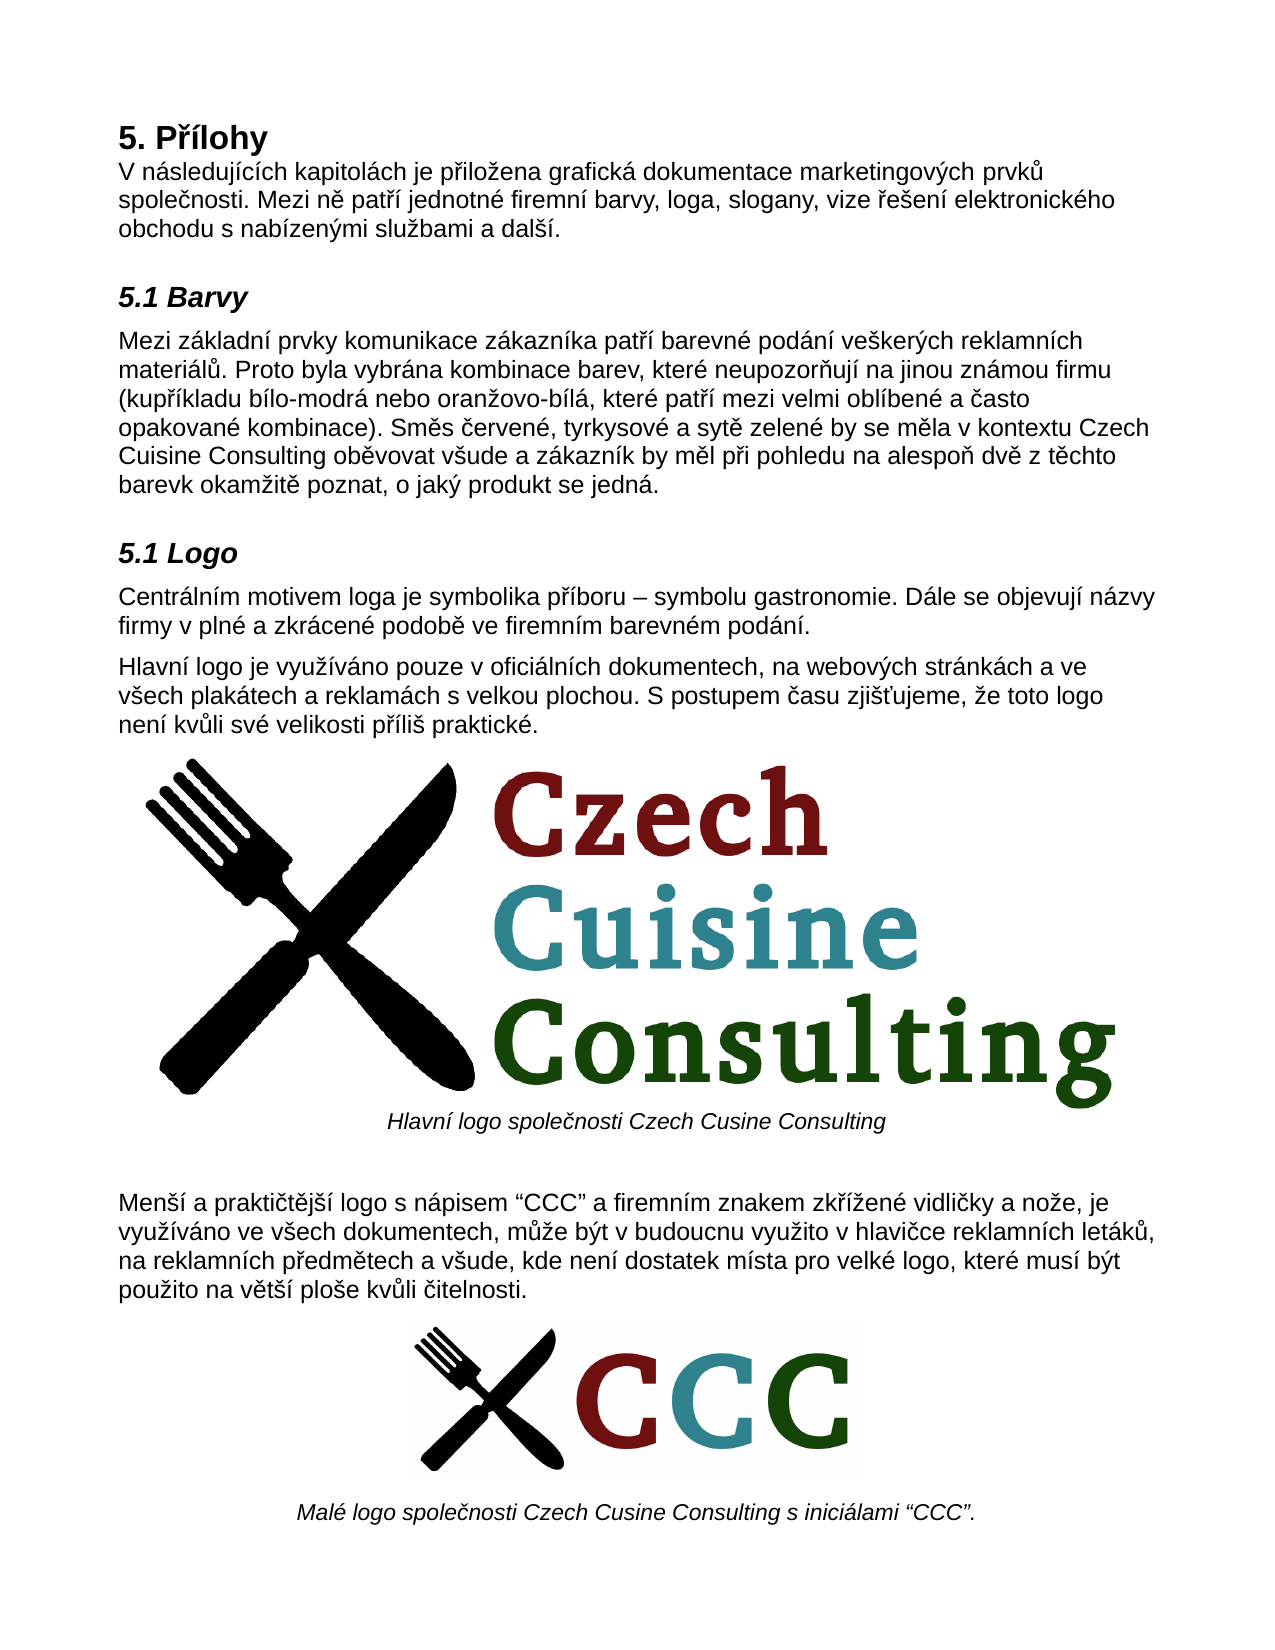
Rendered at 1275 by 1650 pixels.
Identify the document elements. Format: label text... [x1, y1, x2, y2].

text Malé logo společnosti Czech Cusine Consulting s iniciálami “CCC”. [118, 1499, 1157, 1526]
text Hlavní logo je využíváno pouze v oficiálních dokumentech, na webových stránkách a ve všech plakátech a reklamách s velkou plochou. S postupem času zjišťujeme, že toto logo není kvůli své velikosti příliš praktické. [118, 652, 1157, 739]
text V následujících kapitolách je přiložena grafická dokumentace marketingových prvků společnosti. Mezi ně patří jednotné firemní barvy, loga, slogany, vize řešení elektronického obchodu s nabízenými službami a další. [118, 157, 1157, 243]
text Mezi základní prvky komunikace zákazníka patří barevné podání veškerých reklamních materiálů. Proto byla vybrána kombinace barev, které neupozorňují na jinou známou firmu (kupříkladu bílo-modrá nebo oranžovo-bílá, které patří mezi velmi oblíbené a často opakované kombinace). Směs červené, tyrkysové a sytě zelené by se měla v kontextu Czech Cuisine Consulting oběvovat všude a zákazník by měl při pohledu na alespoň dvě z těchto barevk okamžitě poznat, o jaký produkt se jedná. [118, 326, 1157, 499]
subtitle 5. Přílohy [118, 118, 1157, 157]
text Centrálním motivem loga je symbolika příboru – symbolu gastronomie. Dále se objevují názvy firmy v plné a zkrácené podobě ve firemním barevném podání. [118, 582, 1157, 640]
text Menší a praktičtější logo s nápisem “CCC” a firemním znakem zkřížené vidličky a nože, je využíváno ve všech dokumentech, může být v budoucnu využito v hlavičce reklamních letáků, na reklamních předmětech a všude, kde není dostatek místa pro velké logo, které musí být použito na větší ploše kvůli čitelnosti. [118, 1188, 1157, 1303]
subtitle 5.1 Barvy [118, 280, 1157, 314]
picture [412, 1323, 864, 1477]
subtitle 5.1 Logo [118, 536, 1157, 570]
text Hlavní logo společnosti Czech Cusine Consulting [118, 1109, 1157, 1135]
picture [140, 751, 1136, 1109]
